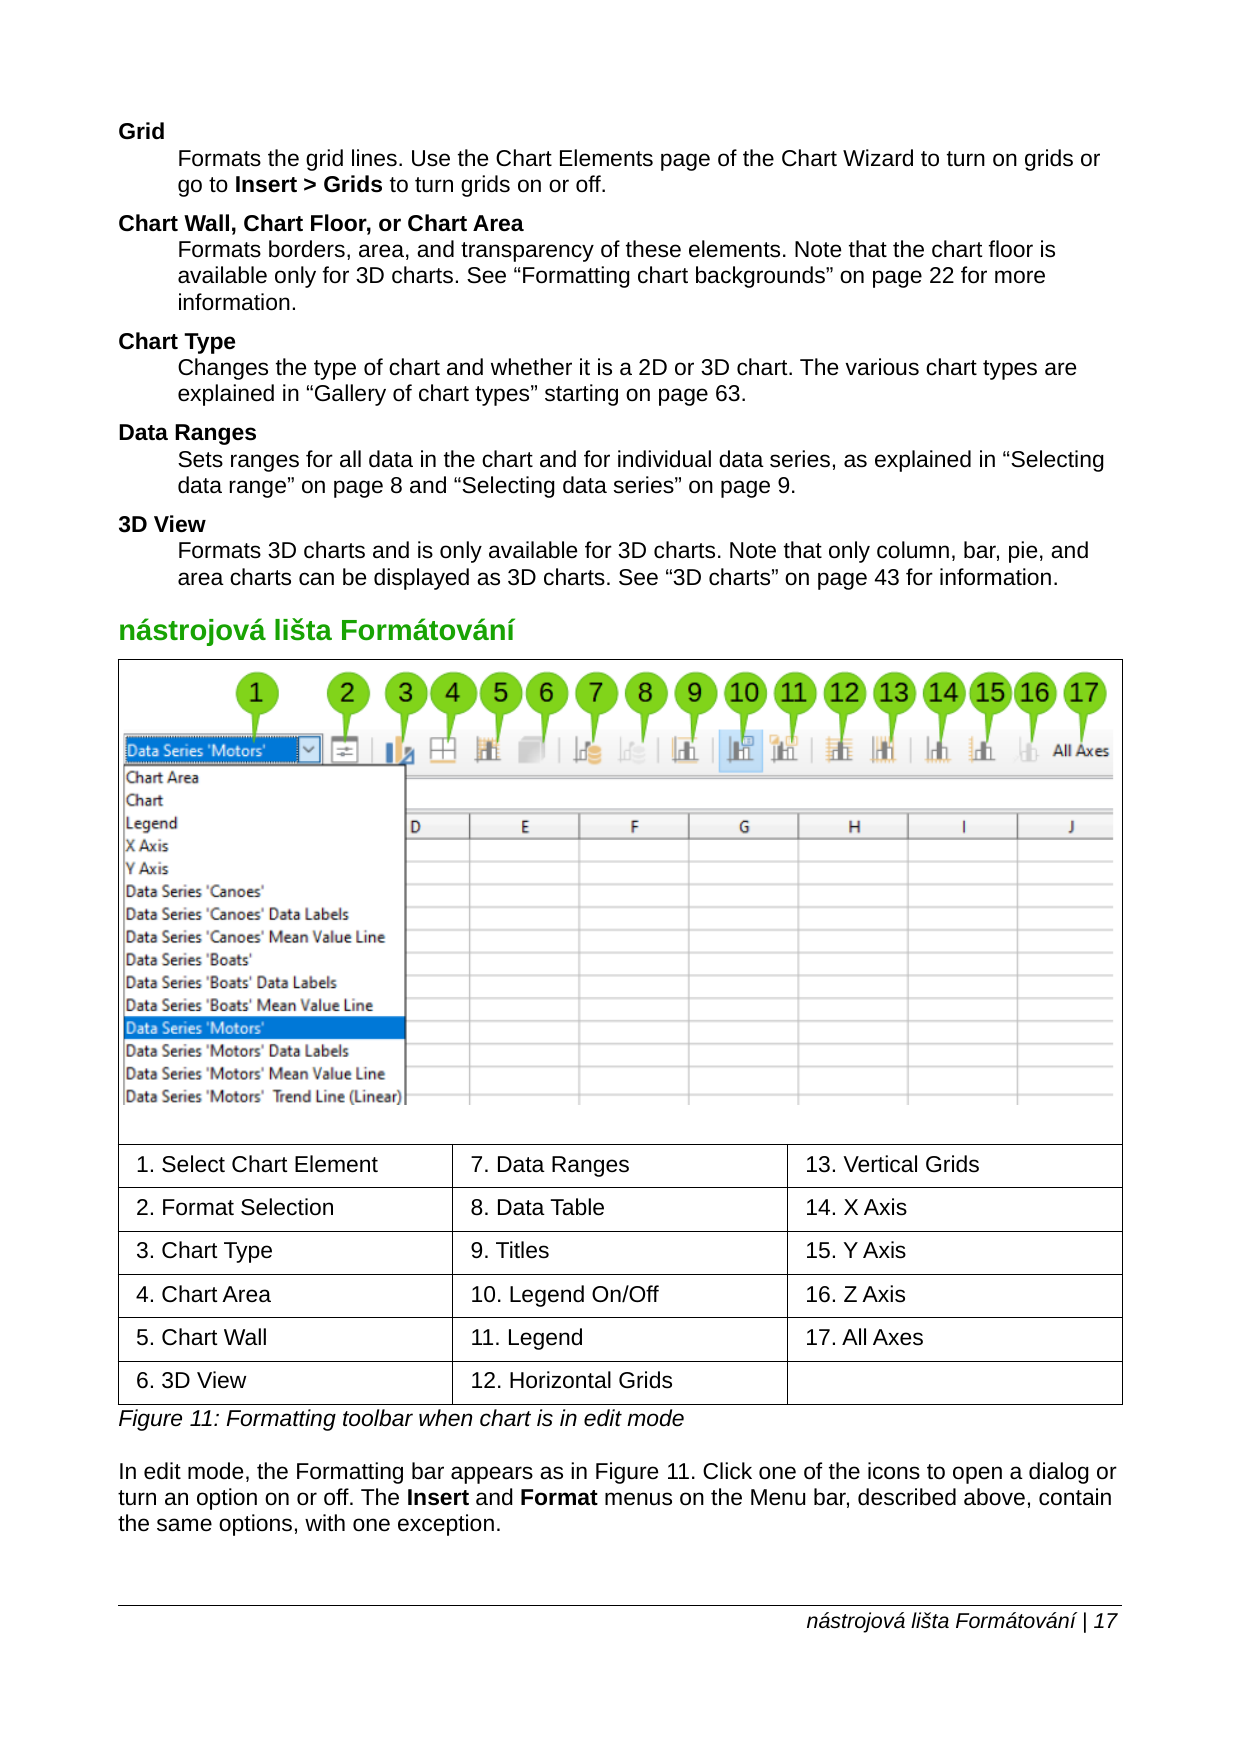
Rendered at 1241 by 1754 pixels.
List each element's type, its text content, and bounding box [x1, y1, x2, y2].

table_cell 17. All Axes [788, 1318, 1122, 1361]
text Sets ranges for all data in the chart and for individual data series, as explained in “Selecting data range” on page 8 and “Selecting data series” on page 9. [177, 446, 1122, 498]
text Data Ranges [118, 419, 1122, 446]
table_cell 5. Chart Wall [119, 1318, 452, 1361]
text Formats borders, area, and transparency of these elements. Note that the chart floor is available only for 3D charts. See “Formatting chart backgrounds” on page 22 for more information. [177, 236, 1122, 315]
text 3D View [118, 511, 1122, 537]
table_cell 2. Format Selection [119, 1188, 452, 1231]
table_cell 3. Chart Type [119, 1232, 452, 1274]
table_cell 16. Z Axis [788, 1275, 1122, 1317]
table_cell 1. Select Chart Element [119, 1145, 452, 1187]
text Formats 3D charts and is only available for 3D charts. Note that only column, bar, pie, and area charts can be displayed as 3D charts. See “3D charts” on page 43 for information. [177, 537, 1122, 590]
picture [123, 665, 1117, 1105]
table_cell 8. Data Table [453, 1188, 787, 1231]
table_cell 9. Titles [453, 1232, 787, 1274]
table_cell 6. 3D View [119, 1362, 452, 1404]
text Formats the grid lines. Use the Chart Elements page of the Chart Wizard to turn on grids or go to Insert > Grids to turn grids on or off. [177, 144, 1122, 197]
table_cell 10. Legend On/Off [453, 1275, 787, 1317]
table_cell 12. Horizontal Grids [453, 1362, 787, 1404]
table_cell 15. Y Axis [788, 1232, 1122, 1274]
text Chart Type [118, 328, 1122, 354]
text Grid [118, 118, 1122, 144]
table_cell 7. Data Ranges [453, 1145, 787, 1187]
table_cell 14. X Axis [788, 1188, 1122, 1231]
table_cell 13. Vertical Grids [788, 1145, 1122, 1187]
text In edit mode, the Formatting bar appears as in Figure 11. Click one of the icons to open a dialog or turn an option on or off. The Insert and Format menus on the Menu bar, described above, contain the same options, with one exception. [118, 1458, 1122, 1537]
text Changes the type of chart and whether it is a 2D or 3D chart. The various chart types are explained in “Gallery of chart types” starting on page 63. [177, 354, 1122, 407]
table_header [119, 660, 1122, 1144]
text Chart Wall, Chart Floor, or Chart Area [118, 210, 1122, 236]
table_cell 11. Legend [453, 1318, 787, 1361]
table_cell 4. Chart Area [119, 1275, 452, 1317]
text Figure 11: Formatting toolbar when chart is in edit mode [118, 1405, 1122, 1431]
table_cell [788, 1362, 1122, 1404]
subtitle nástrojová lišta Formátování [118, 613, 1122, 647]
